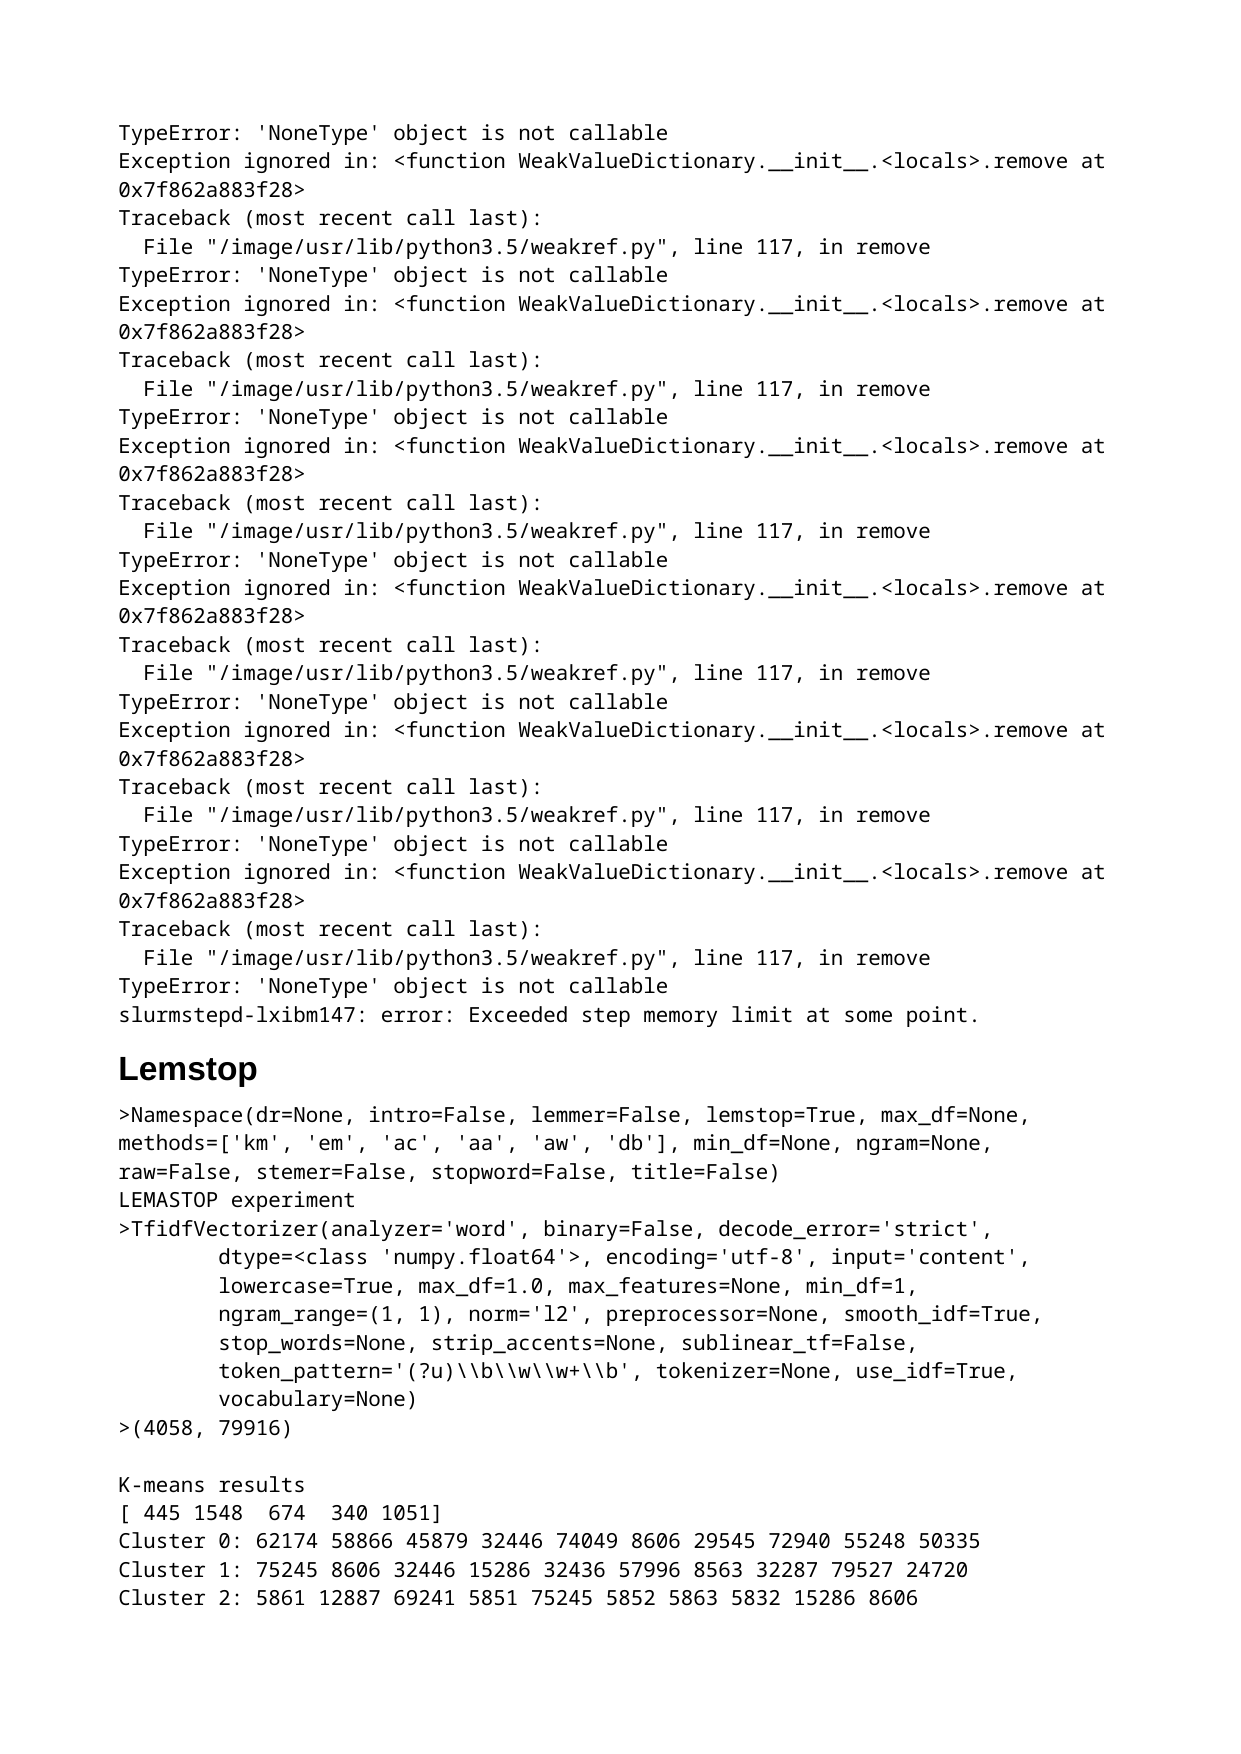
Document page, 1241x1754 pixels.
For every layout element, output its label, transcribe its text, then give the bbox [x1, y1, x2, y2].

text Exception ignored in: <function WeakValueDictionary.__init__.<locals>.remove at 0x7f862a883f28> [118, 573, 1122, 630]
text Cluster 0: 62174 58866 45879 32446 74049 8606 29545 72940 55248 50335 [118, 1527, 1122, 1555]
text slurmstepd-lxibm147: error: Exceeded step memory limit at some point. [118, 1000, 1122, 1028]
text Traceback (most recent call last): [118, 914, 1122, 943]
text lowercase=True, max_df=1.0, max_features=None, min_df=1, [118, 1271, 1122, 1299]
text dtype=<class 'numpy.float64'>, encoding='utf-8', input='content', [118, 1242, 1122, 1271]
text TypeError: 'NoneType' object is not callable [118, 829, 1122, 857]
text TypeError: 'NoneType' object is not callable [118, 260, 1122, 289]
text File "/image/usr/lib/python3.5/weakref.py", line 117, in remove [118, 943, 1122, 971]
text Cluster 2: 5861 12887 69241 5851 75245 5852 5863 5832 15286 8606 [118, 1583, 1122, 1612]
text File "/image/usr/lib/python3.5/weakref.py", line 117, in remove [118, 232, 1122, 260]
text Exception ignored in: <function WeakValueDictionary.__init__.<locals>.remove at 0x7f862a883f28> [118, 857, 1122, 914]
text File "/image/usr/lib/python3.5/weakref.py", line 117, in remove [118, 516, 1122, 545]
text Exception ignored in: <function WeakValueDictionary.__init__.<locals>.remove at 0x7f862a883f28> [118, 147, 1122, 203]
text Exception ignored in: <function WeakValueDictionary.__init__.<locals>.remove at 0x7f862a883f28> [118, 715, 1122, 772]
text Cluster 1: 75245 8606 32446 15286 32436 57996 8563 32287 79527 24720 [118, 1555, 1122, 1583]
text TypeError: 'NoneType' object is not callable [118, 687, 1122, 715]
text LEMASTOP experiment [118, 1185, 1122, 1214]
text Traceback (most recent call last): [118, 203, 1122, 232]
text [ 445 1548 674 340 1051] [118, 1498, 1122, 1527]
text K-means results [118, 1470, 1122, 1498]
text Traceback (most recent call last): [118, 488, 1122, 516]
text token_pattern='(?u)\\b\\w\\w+\\b', tokenizer=None, use_idf=True, [118, 1356, 1122, 1384]
text >Namespace(dr=None, intro=False, lemmer=False, lemstop=True, max_df=None, methods=['km', 'em', 'ac', 'aa', 'aw', 'db'], min_df=None, ngram=None, raw=False, stemer=False, stopword=False, title=False) [118, 1100, 1122, 1185]
text Traceback (most recent call last): [118, 630, 1122, 658]
text File "/image/usr/lib/python3.5/weakref.py", line 117, in remove [118, 374, 1122, 402]
text Traceback (most recent call last): [118, 772, 1122, 801]
text TypeError: 'NoneType' object is not callable [118, 545, 1122, 573]
text File "/image/usr/lib/python3.5/weakref.py", line 117, in remove [118, 658, 1122, 687]
text TypeError: 'NoneType' object is not callable [118, 971, 1122, 1000]
text Exception ignored in: <function WeakValueDictionary.__init__.<locals>.remove at 0x7f862a883f28> [118, 431, 1122, 488]
text Exception ignored in: <function WeakValueDictionary.__init__.<locals>.remove at 0x7f862a883f28> [118, 289, 1122, 346]
text stop_words=None, strip_accents=None, sublinear_tf=False, [118, 1328, 1122, 1356]
text ngram_range=(1, 1), norm='l2', preprocessor=None, smooth_idf=True, [118, 1299, 1122, 1328]
text TypeError: 'NoneType' object is not callable [118, 118, 1122, 147]
text >TfidfVectorizer(analyzer='word', binary=False, decode_error='strict', [118, 1214, 1122, 1242]
text TypeError: 'NoneType' object is not callable [118, 402, 1122, 431]
text Traceback (most recent call last): [118, 346, 1122, 374]
text File "/image/usr/lib/python3.5/weakref.py", line 117, in remove [118, 801, 1122, 829]
text vocabulary=None) [118, 1384, 1122, 1413]
subtitle Lemstop [118, 1049, 1122, 1088]
text >(4058, 79916) [118, 1413, 1122, 1441]
